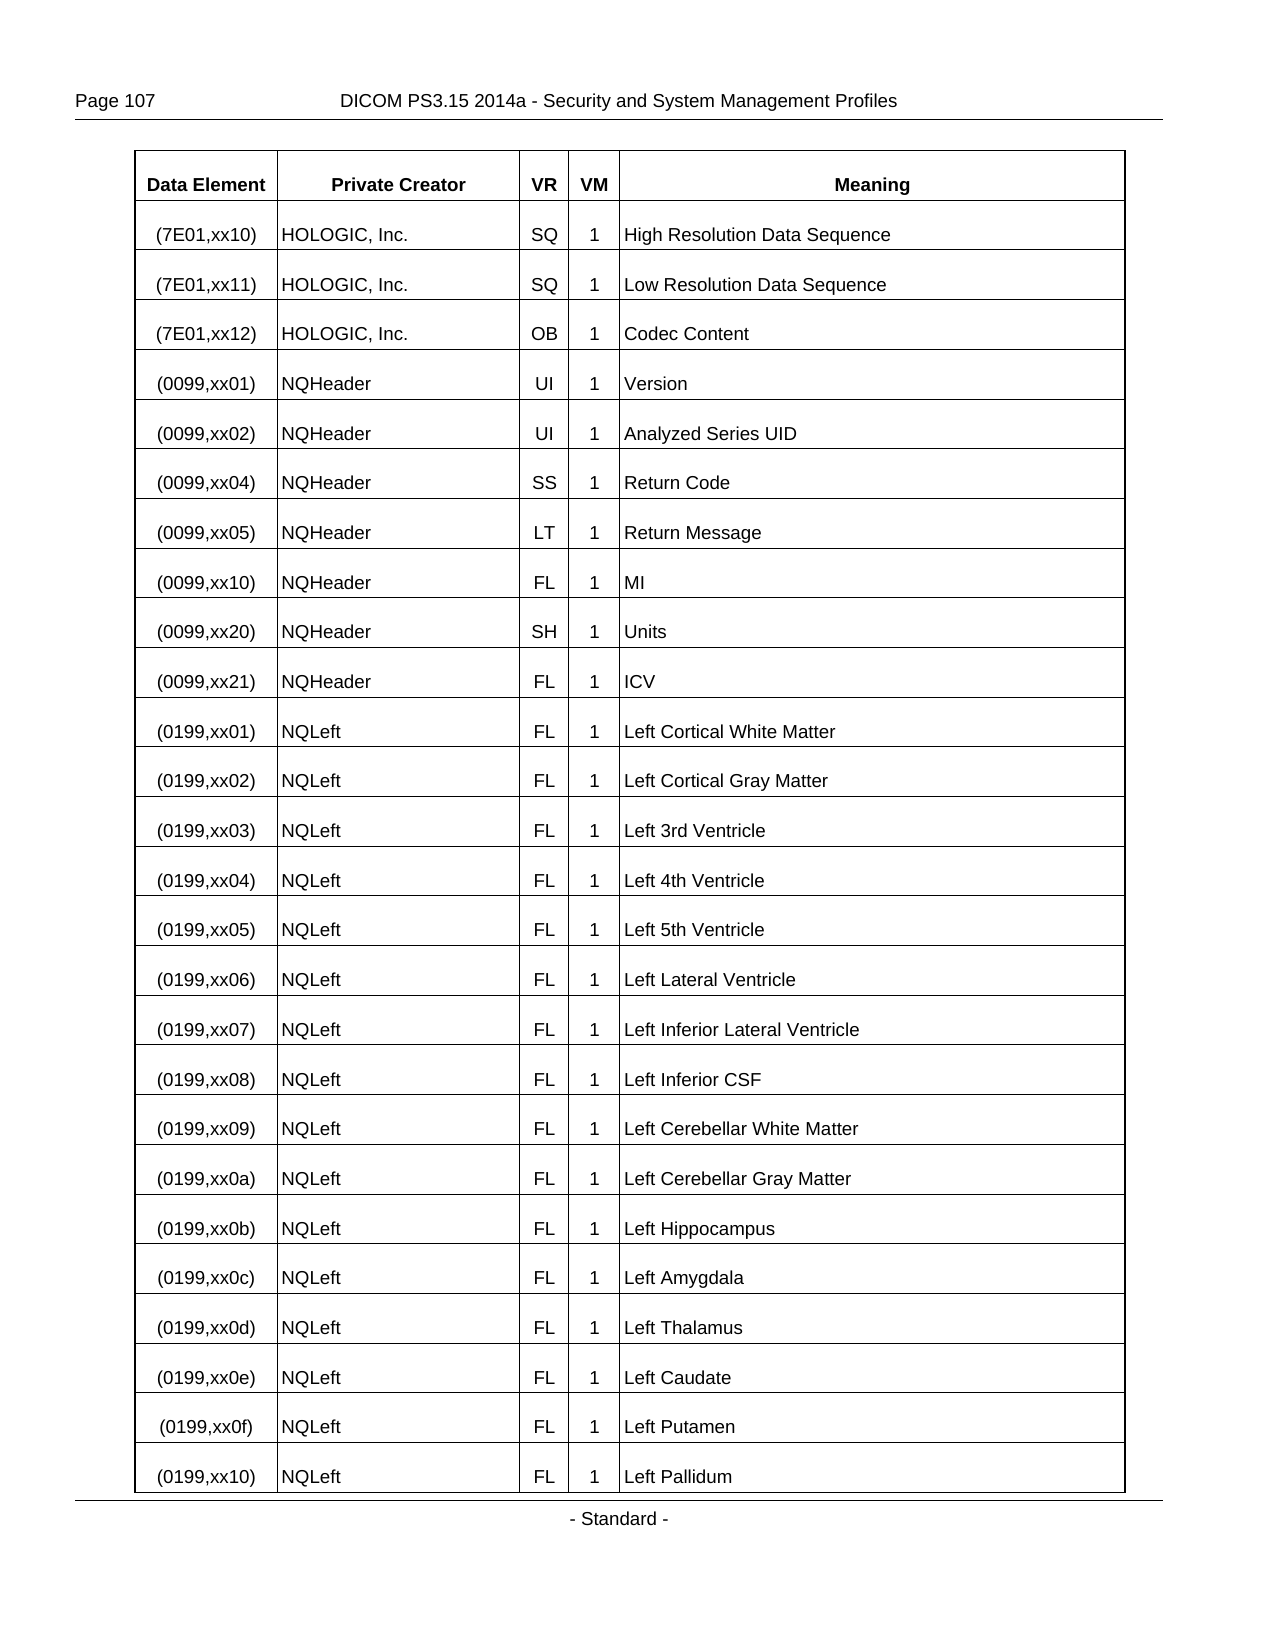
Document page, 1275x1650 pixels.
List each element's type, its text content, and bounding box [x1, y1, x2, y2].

table_cell FL [520, 549, 568, 597]
table_cell 1 [569, 201, 619, 249]
table_cell 1 [569, 797, 619, 846]
table_cell (0099,xx04) [136, 449, 277, 498]
table_cell FL [520, 1443, 568, 1492]
table_cell Left Cerebellar Gray Matter [620, 1145, 1124, 1193]
table_cell NQHeader [278, 350, 519, 398]
table_cell LT [520, 499, 568, 547]
table_cell NQLeft [278, 797, 519, 846]
table_cell Left Inferior Lateral Ventricle [620, 996, 1124, 1044]
table_cell FL [520, 698, 568, 746]
table_cell FL [520, 1145, 568, 1193]
table_cell FL [520, 996, 568, 1044]
table_cell Return Message [620, 499, 1124, 547]
table_cell FL [520, 1244, 568, 1293]
table_cell 1 [569, 946, 619, 995]
table_cell NQLeft [278, 847, 519, 895]
table_cell NQLeft [278, 1344, 519, 1392]
table_cell NQLeft [278, 996, 519, 1044]
table_cell 1 [569, 1443, 619, 1492]
table_cell (0199,xx09) [136, 1095, 277, 1144]
table_cell SQ [520, 201, 568, 249]
table_cell NQLeft [278, 1095, 519, 1144]
table_cell Codec Content [620, 300, 1124, 349]
table_cell FL [520, 797, 568, 846]
table_cell (0099,xx20) [136, 598, 277, 647]
table_cell (0199,xx0c) [136, 1244, 277, 1293]
table_cell (0199,xx0e) [136, 1344, 277, 1392]
table_cell Version [620, 350, 1124, 398]
table_cell OB [520, 300, 568, 349]
table_cell FL [520, 1195, 568, 1243]
table_cell Low Resolution Data Sequence [620, 250, 1124, 299]
table_cell 1 [569, 598, 619, 647]
table_cell SH [520, 598, 568, 647]
table_cell FL [520, 1294, 568, 1342]
table_cell (0199,xx02) [136, 747, 277, 796]
table_cell Left Inferior CSF [620, 1045, 1124, 1094]
table_cell FL [520, 1045, 568, 1094]
table_cell 1 [569, 449, 619, 498]
table_cell 1 [569, 996, 619, 1044]
table_cell NQLeft [278, 946, 519, 995]
table_cell 1 [569, 400, 619, 448]
table_cell Left 3rd Ventricle [620, 797, 1124, 846]
table_cell NQLeft [278, 1145, 519, 1193]
table_cell (0099,xx21) [136, 648, 277, 697]
table_cell (7E01,xx11) [136, 250, 277, 299]
table_cell FL [520, 747, 568, 796]
table_cell NQLeft [278, 698, 519, 746]
table_cell NQLeft [278, 1443, 519, 1492]
table_cell UI [520, 400, 568, 448]
table_cell (7E01,xx12) [136, 300, 277, 349]
table_cell HOLOGIC, Inc. [278, 250, 519, 299]
table_cell NQLeft [278, 1195, 519, 1243]
table_cell Left Lateral Ventricle [620, 946, 1124, 995]
table_cell (0199,xx0d) [136, 1294, 277, 1342]
table_cell (0199,xx0a) [136, 1145, 277, 1193]
table_cell NQHeader [278, 499, 519, 547]
table_cell NQLeft [278, 1294, 519, 1342]
table_cell Left Caudate [620, 1344, 1124, 1392]
table_cell FL [520, 896, 568, 945]
table_cell 1 [569, 250, 619, 299]
table_cell High Resolution Data Sequence [620, 201, 1124, 249]
table_cell NQHeader [278, 598, 519, 647]
table_header Private Creator [278, 151, 519, 200]
table_cell 1 [569, 1145, 619, 1193]
table_cell Left Pallidum [620, 1443, 1124, 1492]
table_cell 1 [569, 549, 619, 597]
table_cell Left 5th Ventricle [620, 896, 1124, 945]
table_cell FL [520, 1095, 568, 1144]
table_cell NQLeft [278, 896, 519, 945]
table_cell 1 [569, 1095, 619, 1144]
table_cell SQ [520, 250, 568, 299]
table_cell 1 [569, 1195, 619, 1243]
table_cell 1 [569, 1344, 619, 1392]
table_header VM [569, 151, 619, 200]
table_cell MI [620, 549, 1124, 597]
table_cell Left Putamen [620, 1393, 1124, 1442]
table_cell Left Cerebellar White Matter [620, 1095, 1124, 1144]
table_cell (0199,xx07) [136, 996, 277, 1044]
table_cell Left 4th Ventricle [620, 847, 1124, 895]
table_cell (0199,xx03) [136, 797, 277, 846]
table_cell HOLOGIC, Inc. [278, 300, 519, 349]
table_header Meaning [620, 151, 1124, 200]
table_cell NQLeft [278, 1244, 519, 1293]
table_cell 1 [569, 350, 619, 398]
table_cell Left Cortical Gray Matter [620, 747, 1124, 796]
table_cell SS [520, 449, 568, 498]
table_cell FL [520, 1344, 568, 1392]
table_cell (7E01,xx10) [136, 201, 277, 249]
table_cell FL [520, 847, 568, 895]
table_cell NQLeft [278, 747, 519, 796]
table_cell (0199,xx0b) [136, 1195, 277, 1243]
table_cell Left Amygdala [620, 1244, 1124, 1293]
table_cell (0099,xx10) [136, 549, 277, 597]
table_cell NQHeader [278, 400, 519, 448]
table_cell (0099,xx01) [136, 350, 277, 398]
table_cell HOLOGIC, Inc. [278, 201, 519, 249]
table_cell ICV [620, 648, 1124, 697]
table_cell NQHeader [278, 449, 519, 498]
table_cell 1 [569, 300, 619, 349]
table_cell 1 [569, 698, 619, 746]
table_cell FL [520, 648, 568, 697]
table_cell Units [620, 598, 1124, 647]
table_cell (0199,xx08) [136, 1045, 277, 1094]
table_cell NQHeader [278, 549, 519, 597]
table_header VR [520, 151, 568, 200]
table_cell (0199,xx01) [136, 698, 277, 746]
table_cell Left Cortical White Matter [620, 698, 1124, 746]
table_cell (0199,xx04) [136, 847, 277, 895]
table_cell (0199,xx10) [136, 1443, 277, 1492]
table_cell 1 [569, 1045, 619, 1094]
table_cell FL [520, 1393, 568, 1442]
table_header Data Element [136, 151, 277, 200]
table_cell (0099,xx05) [136, 499, 277, 547]
table_cell 1 [569, 847, 619, 895]
table_cell 1 [569, 1294, 619, 1342]
table_cell NQLeft [278, 1393, 519, 1442]
table_cell UI [520, 350, 568, 398]
table_cell 1 [569, 648, 619, 697]
table_cell Left Thalamus [620, 1294, 1124, 1342]
table_cell FL [520, 946, 568, 995]
table_cell 1 [569, 499, 619, 547]
table_cell Left Hippocampus [620, 1195, 1124, 1243]
table_cell Return Code [620, 449, 1124, 498]
table_cell NQHeader [278, 648, 519, 697]
table_cell 1 [569, 747, 619, 796]
table_cell 1 [569, 896, 619, 945]
table_cell 1 [569, 1244, 619, 1293]
table_cell (0199,xx05) [136, 896, 277, 945]
table_cell (0199,xx0f) [136, 1393, 277, 1442]
table_cell NQLeft [278, 1045, 519, 1094]
table_cell Analyzed Series UID [620, 400, 1124, 448]
table_cell 1 [569, 1393, 619, 1442]
table_cell (0099,xx02) [136, 400, 277, 448]
table_cell (0199,xx06) [136, 946, 277, 995]
